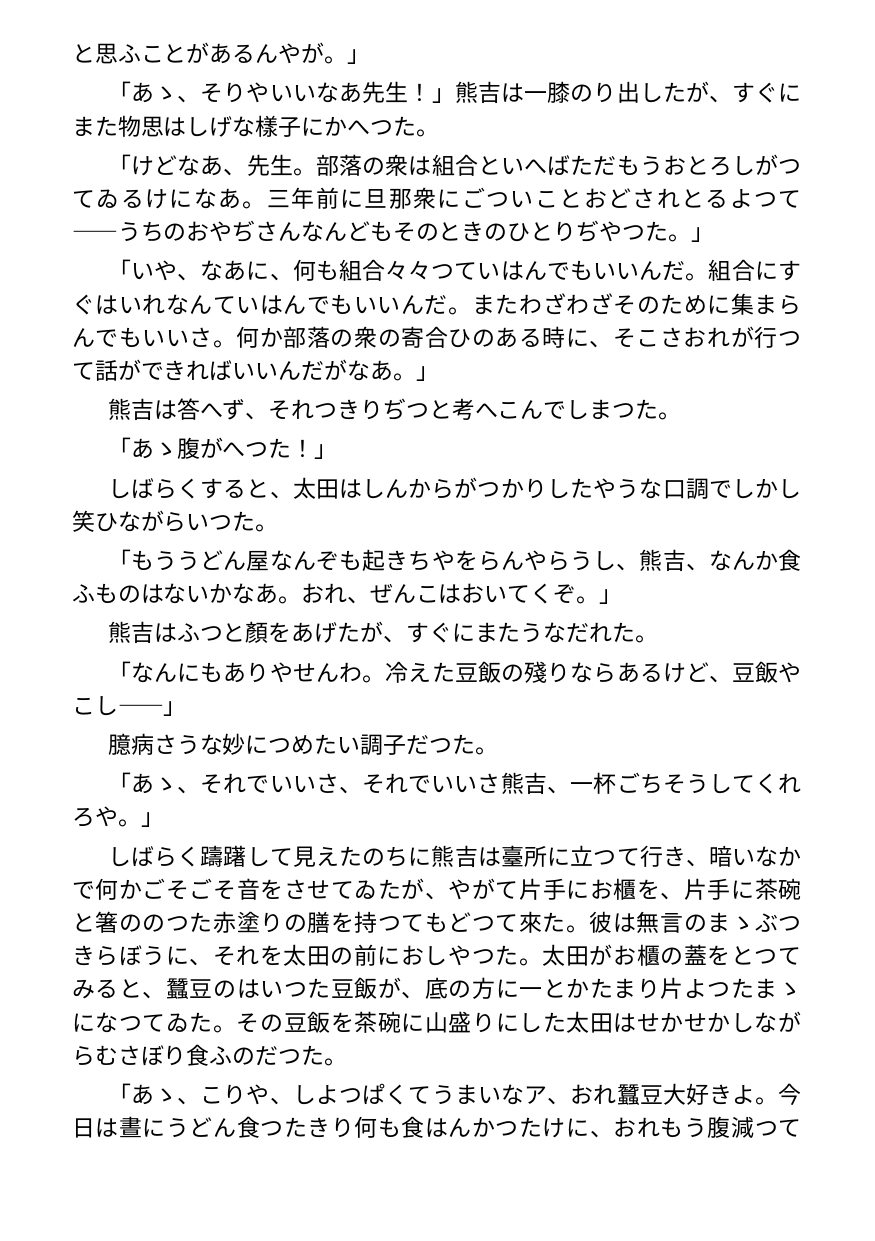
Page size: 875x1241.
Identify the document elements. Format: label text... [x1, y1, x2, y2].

text 「あゝ、そりやいいなあ先生！」熊吉は一膝のり出したが、すぐにまた物思はしげな樣子にかへつた。 [72, 75, 802, 142]
text 「あゝ腹がへつた！」 [72, 431, 802, 464]
text 熊吉はふつと顏をあげたが、すぐにまたうなだれた。 [72, 615, 802, 648]
text 「もううどん屋なんぞも起きちやをらんやらうし、熊吉、なんか食ふものはないかなあ。おれ、ぜんこはおいてくぞ。」 [72, 543, 802, 609]
text 臆病さうな妙につめたい調子だつた。 [72, 727, 802, 760]
text 「あゝ、それでいいさ、それでいいさ熊吉、一杯ごちそうしてくれろや。」 [72, 766, 802, 832]
text と思ふことがあるんやが。」 [72, 36, 802, 69]
text 熊吉は答へず、それつきりぢつと考へこんでしまつた。 [72, 392, 802, 425]
text しばらくすると、太田はしんからがつかりしたやうな口調でしかし笑ひながらいつた。 [72, 470, 802, 537]
text 「なんにもありやせんわ。冷えた豆飯の殘りならあるけど、豆飯やこし――」 [72, 654, 802, 721]
text 「あゝ、こりや、しよつぱくてうまいなア、おれ蠶豆大好きよ。今日は晝にうどん食つたきり何も食はんかつたけに、おれもう腹減つて [72, 1077, 802, 1143]
text 「いや、なあに、何も組合々々つていはんでもいいんだ。組合にすぐはいれなんていはんでもいいんだ。またわざわざそのために集まらんでもいいさ。何か部落の衆の寄合ひのある時に、そこさおれが行つて話ができればいいんだがなあ。」 [72, 253, 802, 386]
text しばらく躊躇して見えたのちに熊吉は臺所に立つて行き、暗いなかで何かごそごそ音をさせてゐたが、やがて片手にお櫃を、片手に茶碗と箸ののつた赤塗りの膳を持つてもどつて來た。彼は無言のまゝぶつきらぼうに、それを太田の前におしやつた。太田がお櫃の蓋をとつてみると、蠶豆のはいつた豆飯が、底の方に一とかたまり片よつたまゝになつてゐた。その豆飯を茶碗に山盛りにした太田はせかせかしながらむさぼり食ふのだつた。 [72, 838, 802, 1071]
text 「けどなあ、先生。部落の衆は組合といへばただもうおとろしがつてゐるけになあ。三年前に旦那衆にごついことおどされとるよつて――うちのおやぢさんなんどもそのときのひとりぢやつた。」 [72, 148, 802, 247]
